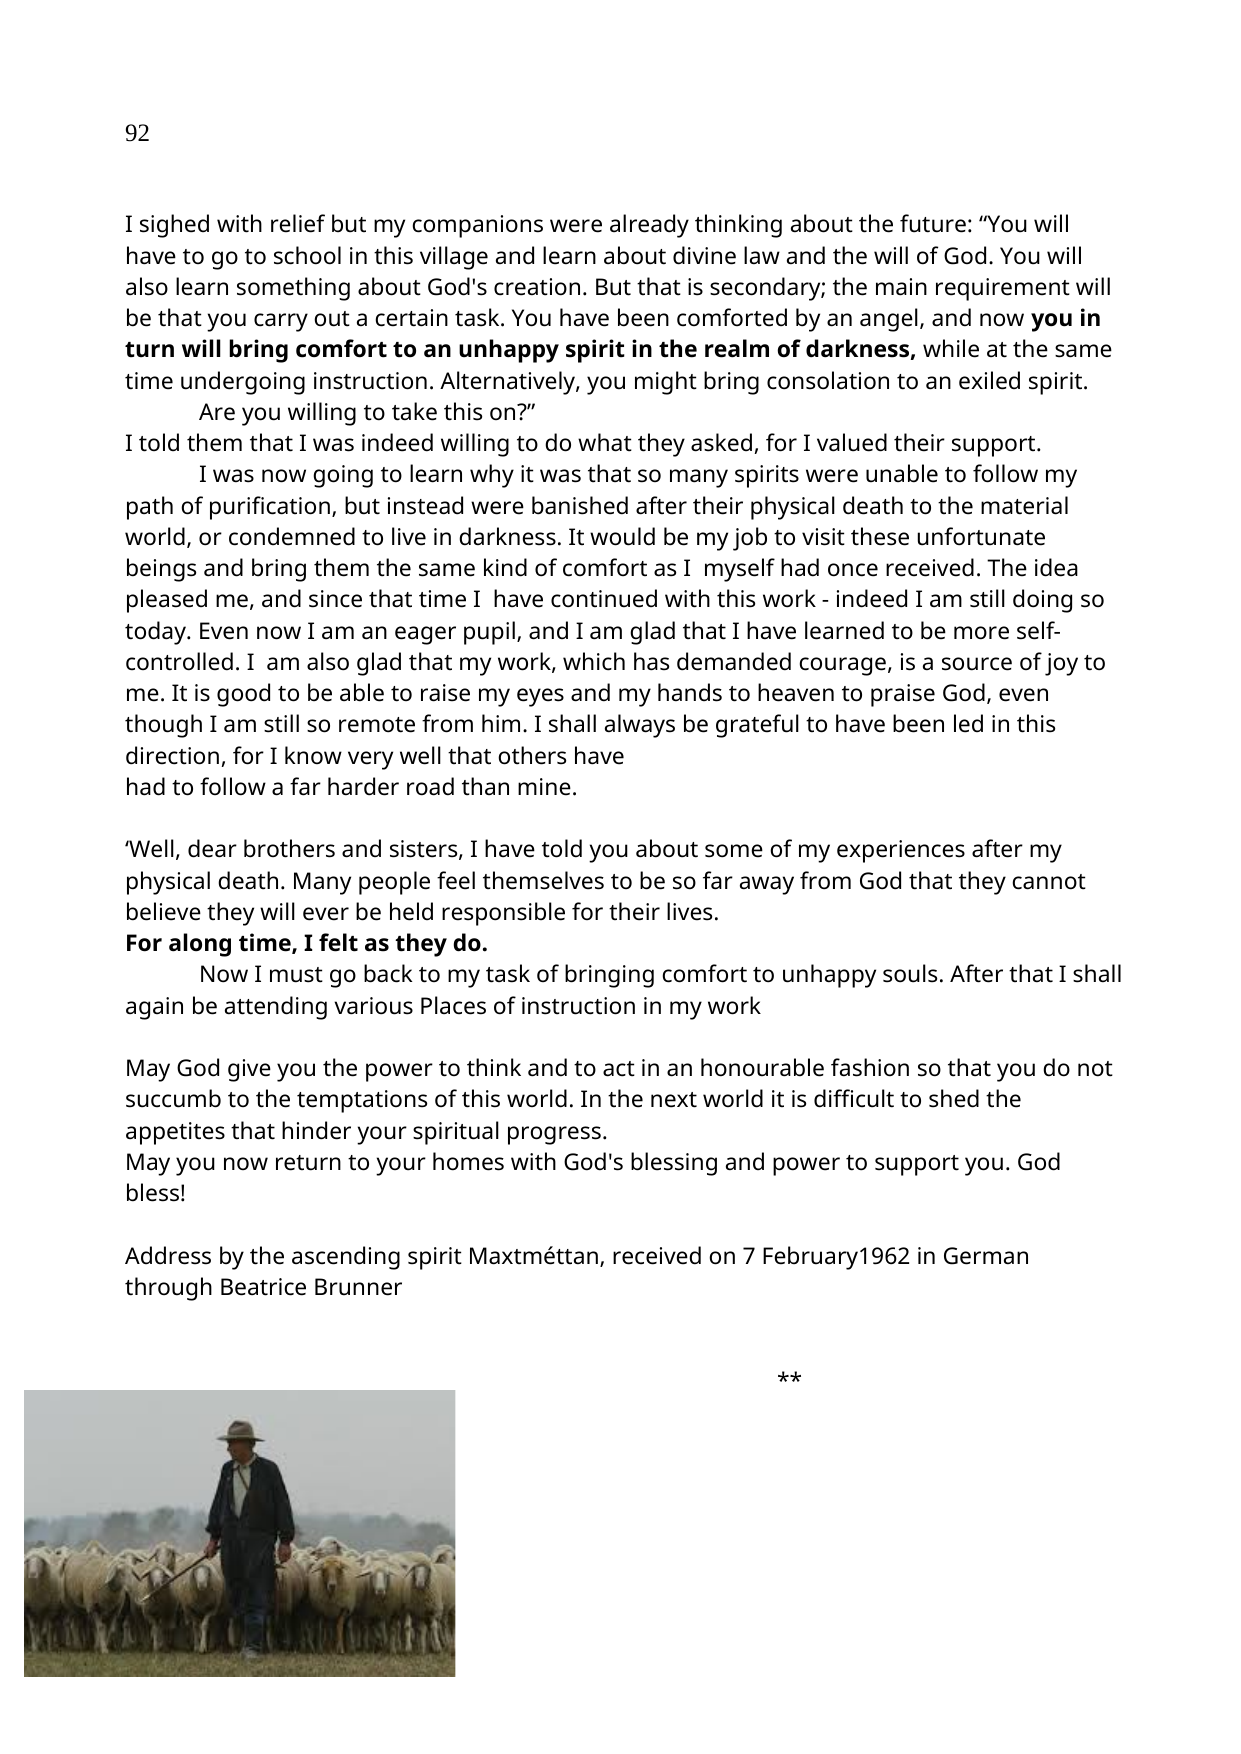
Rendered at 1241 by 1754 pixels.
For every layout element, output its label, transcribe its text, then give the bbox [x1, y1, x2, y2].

text May you now return to your homes with God's blessing and power to support you. God bless! [125, 1146, 1123, 1208]
text I sighed with relief but my companions were already thinking about the future: “You will have to go to school in this village and learn about divine law and the will of God. You will also learn something about God's creation. But that is secondary; the main requirement will be that you carry out a certain task. You have been comforted by an angel, and now you in turn will bring comfort to an unhappy spirit in the realm of darkness, while at the same time undergoing instruction. Alternatively, you might bring consolation to an exiled spirit. [125, 208, 1123, 396]
text Are you willing to take this on?” [125, 396, 1123, 427]
text ** [125, 1364, 1123, 1396]
text ‘Well, dear brothers and sisters, I have told you about some of my experiences after my physical death. Many people feel themselves to be so far away from God that they cannot believe they will ever be held responsible for their lives. [125, 833, 1123, 927]
text had to follow a far harder road than mine. [125, 771, 1123, 802]
text I told them that I was indeed willing to do what they asked, for I valued their support. [125, 427, 1123, 458]
text For along time, I felt as they do. [125, 927, 1123, 958]
text I was now going to learn why it was that so many spirits were unable to follow my path of purification, but instead were banished after their physical death to the material world, or condemned to live in darkness. It would be my job to visit these unfortunate beings and bring them the same kind of comfort as I myself had once received. The idea pleased me, and since that time I have continued with this work - indeed I am still doing so today. Even now I am an eager pupil, and I am glad that I have learned to be more self-controlled. I am also glad that my work, which has demanded courage, is a source of joy to me. It is good to be able to raise my eyes and my hands to heaven to praise God, even though I am still so remote from him. I shall always be grateful to have been led in this direction, for I know very well that others have [125, 458, 1123, 771]
picture [24, 1390, 456, 1677]
text Now I must go back to my task of bringing comfort to unhappy souls. After that I shall again be attending various Places of instruction in my work [125, 958, 1123, 1021]
text Address by the ascending spirit Maxtméttan, received on 7 February1962 in German through Beatrice Brunner [125, 1239, 1123, 1302]
text May God give you the power to think and to act in an honourable fashion so that you do not succumb to the temptations of this world. In the next world it is difficult to shed the appetites that hinder your spiritual progress. [125, 1052, 1123, 1146]
